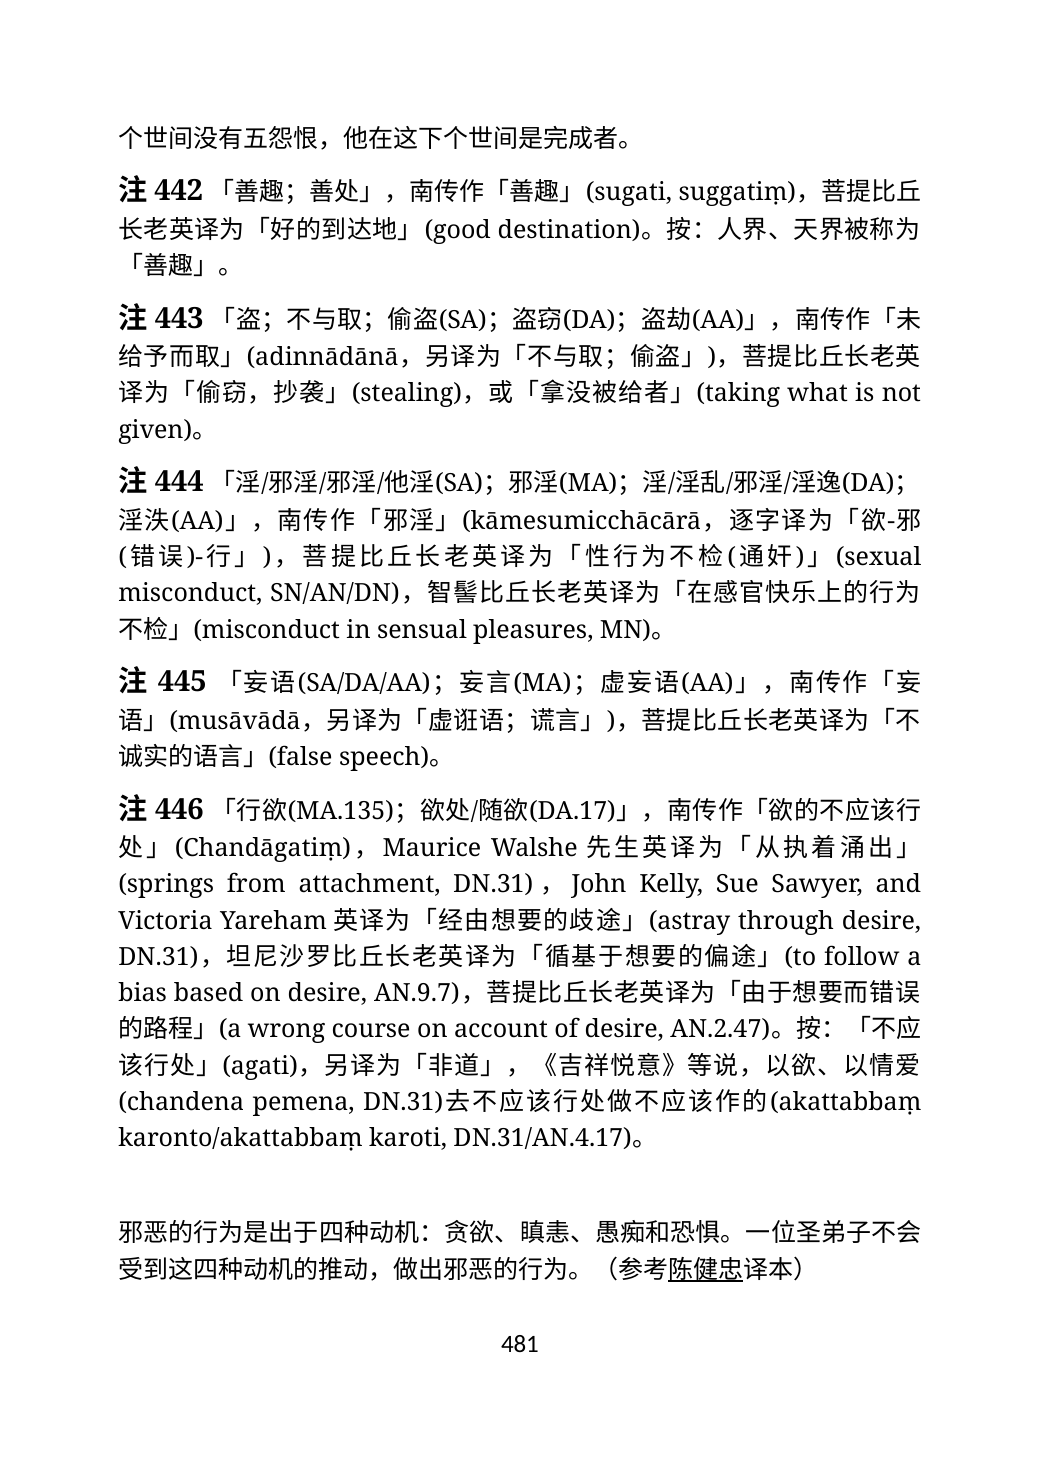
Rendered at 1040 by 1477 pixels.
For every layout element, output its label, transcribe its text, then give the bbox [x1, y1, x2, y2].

text 注 442 「善趣；善处」，南传作「善趣」(sugati, suggatiṃ)，菩提比丘长老英译为「好的到达地」(good destination)。按：人界、天界被称为「善趣」。 [118, 167, 921, 282]
text 注 444 「淫/邪淫/邪淫/他淫(SA)；邪淫(MA)；淫/淫乱/邪淫/淫逸(DA)；淫泆(AA)」，南传作「邪淫」(kāmesumicchācārā，逐字译为「欲-邪(错误)-行」)，菩提比丘长老英译为「性行为不检(通奸)」(sexual misconduct, SN/AN/DN)，智髻比丘长老英译为「在感官快乐上的行为不检」(misconduct in sensual pleasures, MN)。 [118, 458, 921, 645]
text 注 445 「妄语(SA/DA/AA)；妄言(MA)；虚妄语(AA)」，南传作「妄语」(musāvādā，另译为「虚诳语；谎言」)，菩提比丘长老英译为「不诚实的语言」(false speech)。 [118, 658, 921, 773]
text 邪恶的行为是出于四种动机：贪欲、瞋恚、愚痴和恐惧。一位圣弟子不会受到这四种动机的推动，做出邪恶的行为。（参考陈健忠译本） [118, 1213, 921, 1285]
text 个世间没有五怨恨，他在这下个世间是完成者。 [118, 118, 921, 154]
text 注 443 「盗；不与取；偷盗(SA)；盗窃(DA)；盗劫(AA)」，南传作「未给予而取」(adinnādānā，另译为「不与取；偷盗」)，菩提比丘长老英译为「偷窃，抄袭」(stealing)，或「拿没被给者」(taking what is not given)。 [118, 294, 921, 445]
text 注 446 「行欲(MA.135)；欲处/随欲(DA.17)」，南传作「欲的不应该行处」(Chandāgatiṃ)，Maurice Walshe先生英译为「从执着涌出」(springs from attachment, DN.31)，John Kelly, Sue Sawyer, and Victoria Yareham英译为「经由想要的歧途」(astray through desire, DN.31)，坦尼沙罗比丘长老英译为「循基于想要的偏途」(to follow a bias based on desire, AN.9.7)，菩提比丘长老英译为「由于想要而错误的路程」(a wrong course on account of desire, AN.2.47)。按：「不应该行处」(agati)，另译为「非道」，《吉祥悦意》等说，以欲、以情爱(chandena pemena, DN.31)去不应该行处做不应该作的(akattabbaṃ karonto/akattabbaṃ karoti, DN.31/AN.4.17)。 [118, 785, 921, 1154]
